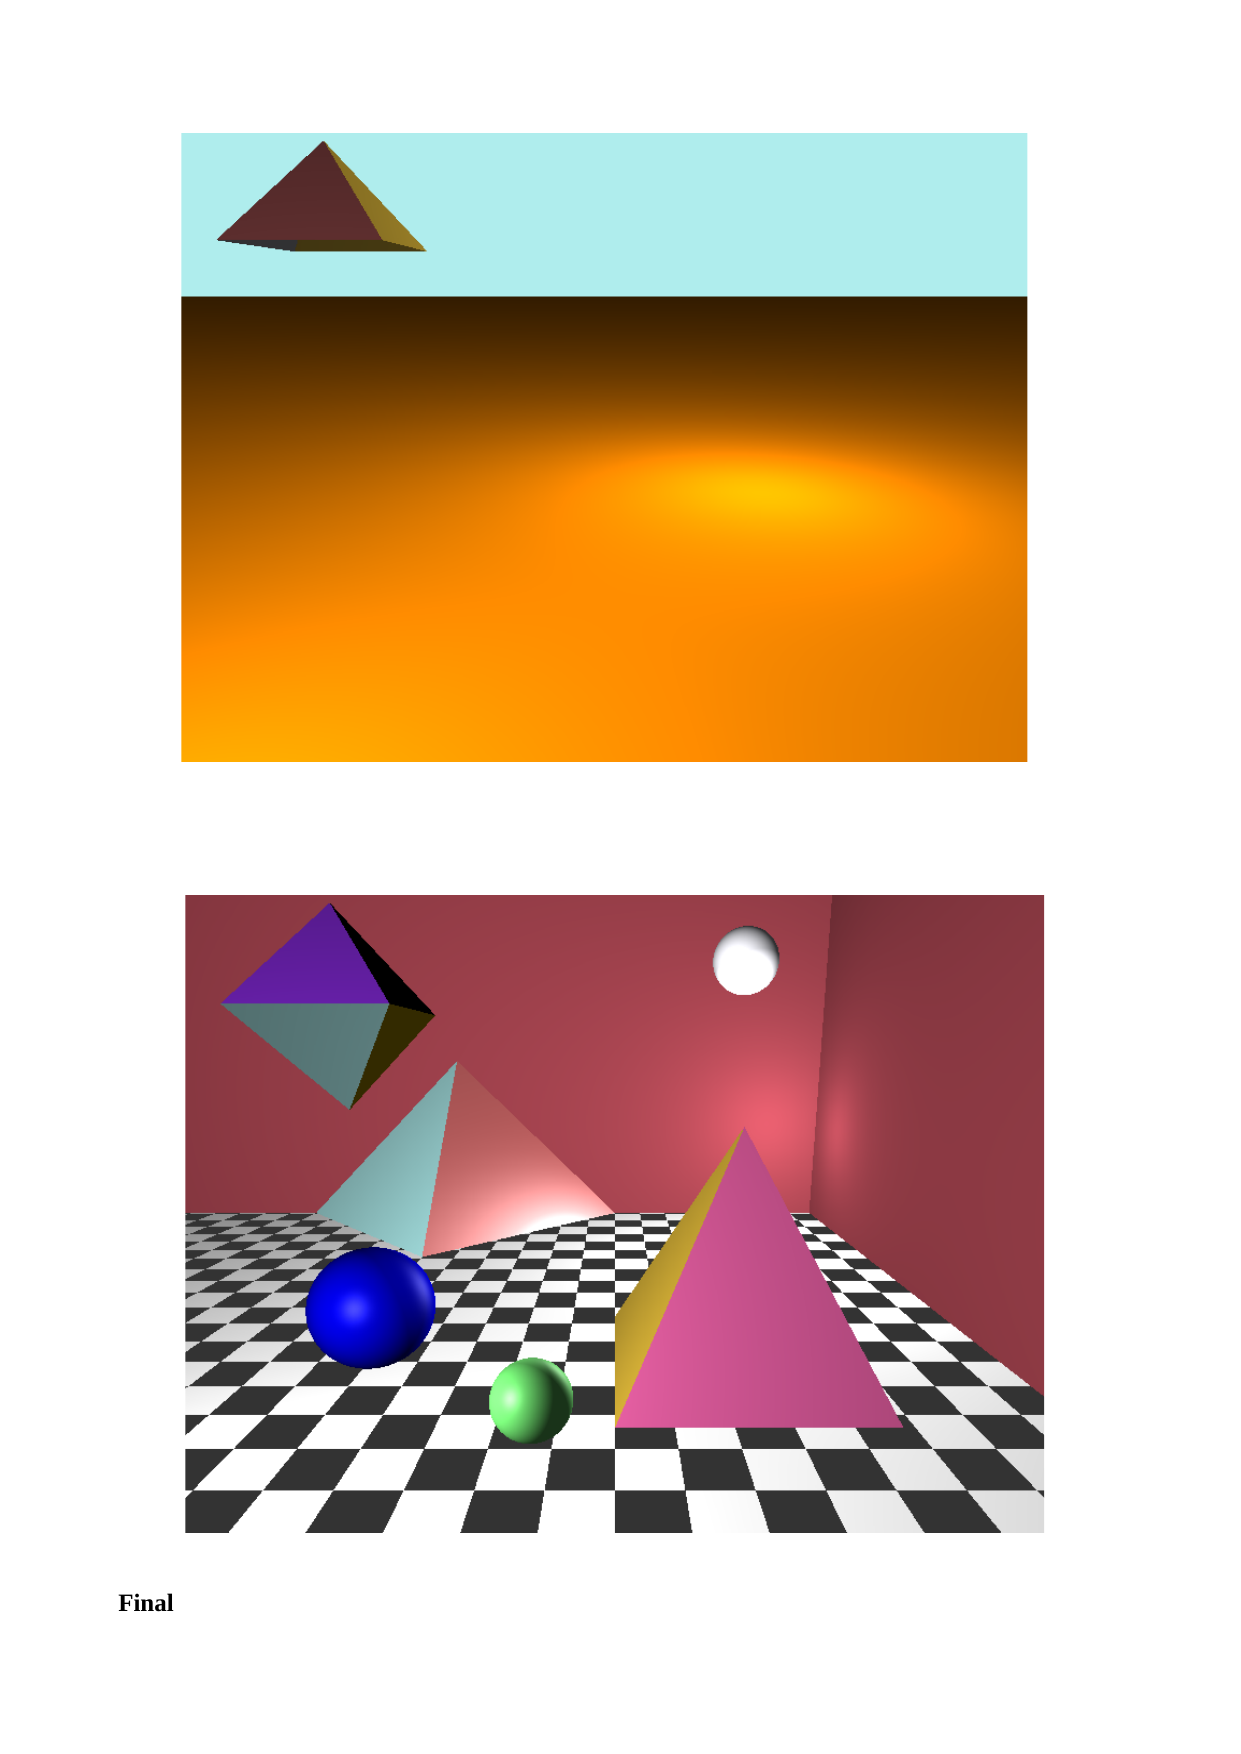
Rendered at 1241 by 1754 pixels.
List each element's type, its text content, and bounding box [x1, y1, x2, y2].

text Final [118, 1588, 1122, 1616]
picture [181, 133, 1028, 762]
picture [185, 895, 1045, 1533]
